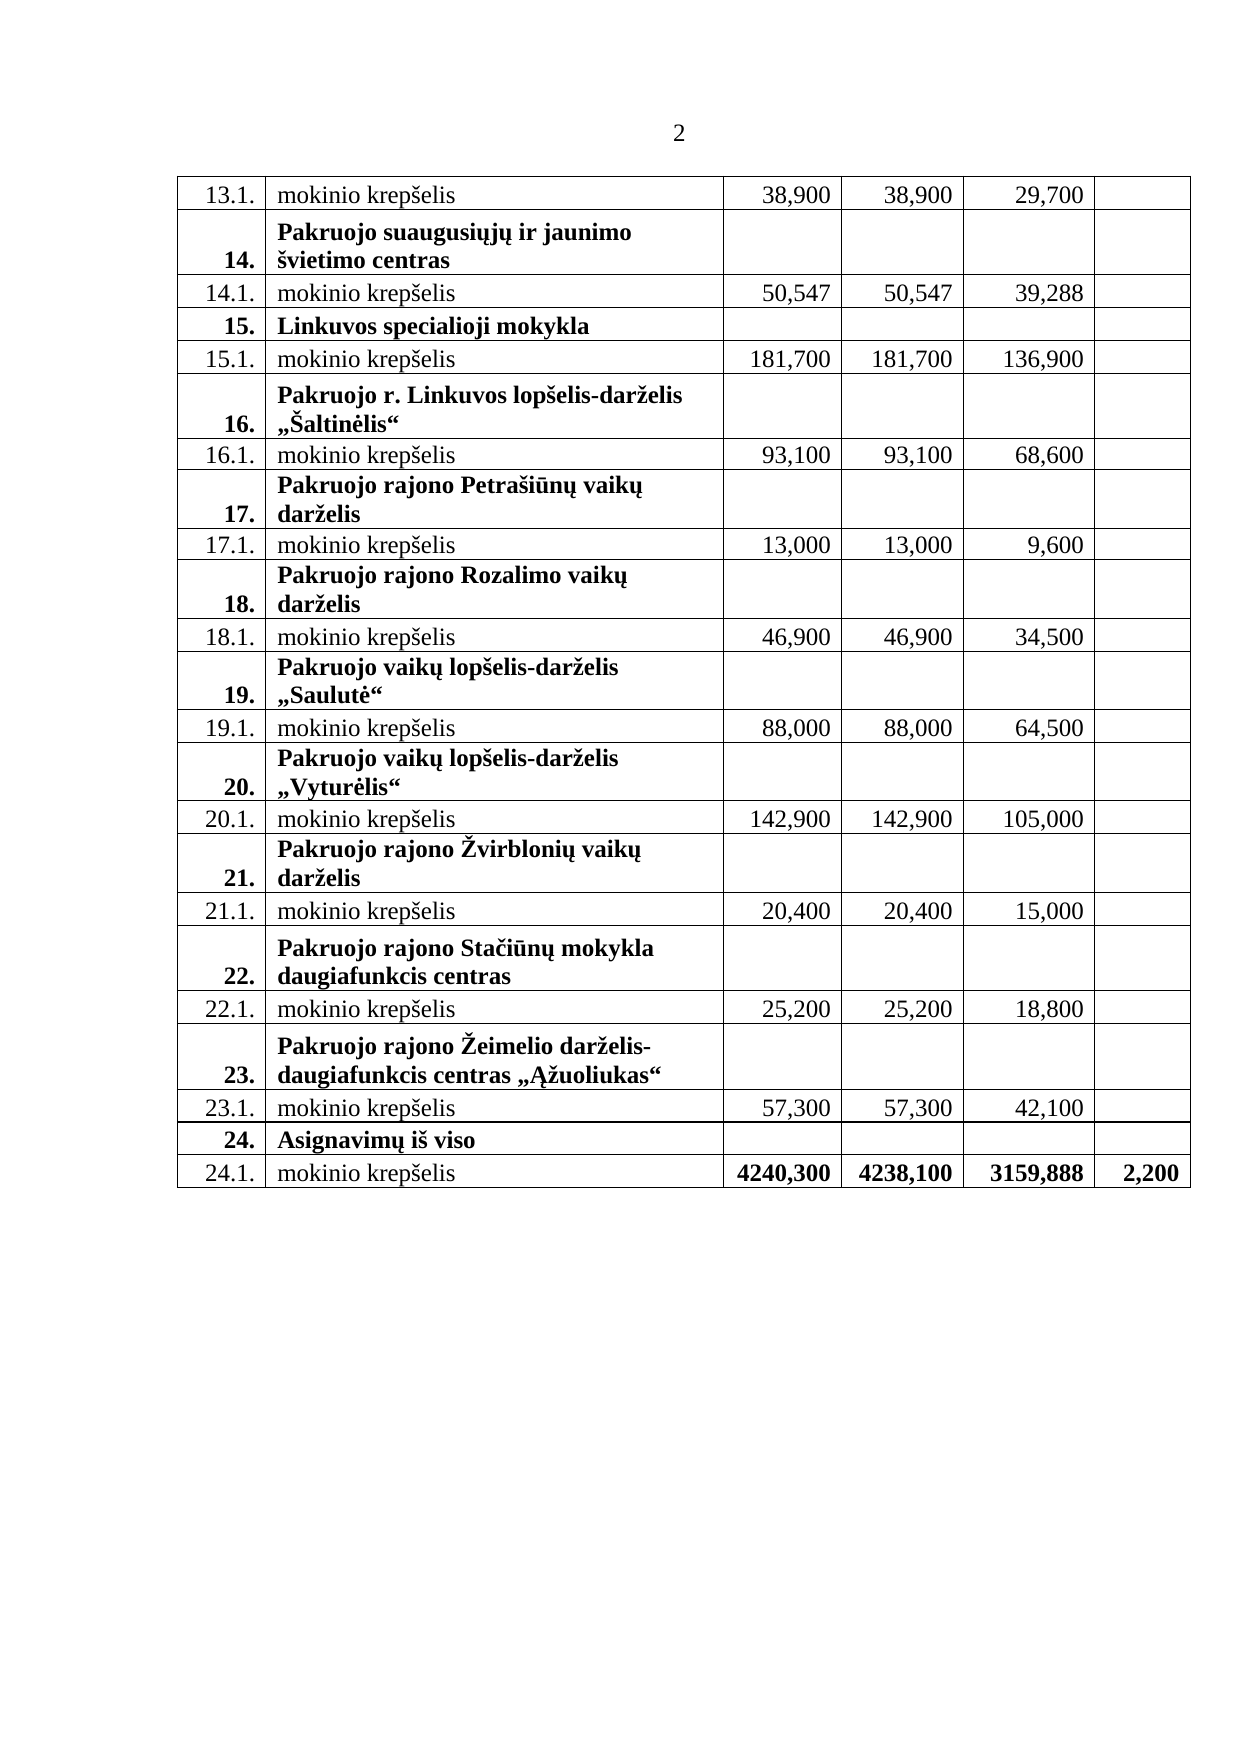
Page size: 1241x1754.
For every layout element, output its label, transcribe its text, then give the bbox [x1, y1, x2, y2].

table_cell [964, 374, 1094, 438]
table_cell Pakruojo rajono Stačiūnų mokykla daugiafunkcis centras [266, 926, 723, 990]
table_cell [1095, 275, 1190, 307]
table_cell 68,600 [964, 439, 1094, 469]
table_cell 38,900 [842, 177, 963, 208]
table_cell Pakruojo rajono Žvirblonių vaikų darželis [266, 834, 723, 892]
table_cell 50,547 [842, 275, 963, 307]
table_cell 15,000 [964, 893, 1094, 924]
table_cell [964, 743, 1094, 800]
table_cell [724, 1123, 841, 1154]
table_cell [842, 652, 963, 709]
table_cell [964, 560, 1094, 618]
table_cell Pakruojo rajono Žeimelio darželis-daugiafunkcis centras „Ąžuoliukas“ [266, 1024, 723, 1089]
table_cell 142,900 [842, 801, 963, 833]
table_cell 17.1. [178, 529, 265, 559]
table_cell [724, 834, 841, 892]
table_cell [1095, 834, 1190, 892]
table_cell Pakruojo vaikų lopšelis-darželis „Vyturėlis“ [266, 743, 723, 800]
table_cell 136,900 [964, 341, 1094, 372]
table_cell 13.1. [178, 177, 265, 208]
table_cell [964, 1024, 1094, 1089]
table_cell 23.1. [178, 1090, 265, 1121]
table_cell 142,900 [724, 801, 841, 833]
table_cell Pakruojo rajono Petrašiūnų vaikų darželis [266, 470, 723, 528]
table_cell [842, 560, 963, 618]
table_cell [842, 1123, 963, 1154]
table_cell [964, 926, 1094, 990]
table_cell [724, 1024, 841, 1089]
table_cell 50,547 [724, 275, 841, 307]
table_cell Pakruojo rajono Rozalimo vaikų darželis [266, 560, 723, 618]
table_cell 20. [178, 743, 265, 800]
table_cell [724, 374, 841, 438]
table_cell [1095, 710, 1190, 742]
table_cell [964, 652, 1094, 709]
table_cell mokinio krepšelis [266, 619, 723, 651]
table_cell 93,100 [724, 439, 841, 469]
table_cell [1095, 341, 1190, 372]
table_cell 20,400 [724, 893, 841, 924]
table_cell [842, 1024, 963, 1089]
table_cell 22.1. [178, 991, 265, 1023]
table_cell [1095, 991, 1190, 1023]
table_cell mokinio krepšelis [266, 710, 723, 742]
table_cell [964, 834, 1094, 892]
table_cell [1095, 801, 1190, 833]
table_cell 88,000 [842, 710, 963, 742]
table_cell [1095, 177, 1190, 208]
table_cell 21. [178, 834, 265, 892]
table_cell 46,900 [724, 619, 841, 651]
table_cell [724, 743, 841, 800]
table_cell mokinio krepšelis [266, 1155, 723, 1187]
table_cell [1095, 1024, 1190, 1089]
table_cell [1095, 926, 1190, 990]
table_cell 105,000 [964, 801, 1094, 833]
table_cell [842, 308, 963, 340]
table_cell 25,200 [724, 991, 841, 1023]
table_cell [1095, 652, 1190, 709]
table_cell [842, 834, 963, 892]
table_cell 34,500 [964, 619, 1094, 651]
table_cell [1095, 308, 1190, 340]
table_cell 4238,100 [842, 1155, 963, 1187]
table_cell mokinio krepšelis [266, 801, 723, 833]
table_cell [1095, 1090, 1190, 1121]
table_cell [964, 1123, 1094, 1154]
table_cell [842, 470, 963, 528]
table_cell 39,288 [964, 275, 1094, 307]
table_cell 15. [178, 308, 265, 340]
table_cell 88,000 [724, 710, 841, 742]
table_cell [1095, 374, 1190, 438]
table_cell Pakruojo r. Linkuvos lopšelis-darželis „Šaltinėlis“ [266, 374, 723, 438]
table_cell 24. [178, 1123, 265, 1154]
table_cell [1095, 439, 1190, 469]
table_cell 29,700 [964, 177, 1094, 208]
table_cell 22. [178, 926, 265, 990]
table_cell [1095, 619, 1190, 651]
table_cell [724, 470, 841, 528]
table_cell [1095, 743, 1190, 800]
table_cell 15.1. [178, 341, 265, 372]
table_cell [1095, 210, 1190, 274]
table_cell 23. [178, 1024, 265, 1089]
table_cell 20,400 [842, 893, 963, 924]
table_cell Linkuvos specialioji mokykla [266, 308, 723, 340]
table_cell 25,200 [842, 991, 963, 1023]
table_cell 46,900 [842, 619, 963, 651]
table_cell 19. [178, 652, 265, 709]
table_cell 14.1. [178, 275, 265, 307]
table_cell 18,800 [964, 991, 1094, 1023]
table_cell [724, 308, 841, 340]
table_cell [1095, 560, 1190, 618]
table_cell mokinio krepšelis [266, 529, 723, 559]
table_cell 13,000 [724, 529, 841, 559]
table_cell 93,100 [842, 439, 963, 469]
table_cell 181,700 [842, 341, 963, 372]
table_cell [964, 308, 1094, 340]
table_cell [842, 210, 963, 274]
table_cell Asignavimų iš viso [266, 1123, 723, 1154]
table_cell mokinio krepšelis [266, 341, 723, 372]
table_cell 181,700 [724, 341, 841, 372]
table_cell 3159,888 [964, 1155, 1094, 1187]
table_cell [724, 560, 841, 618]
table_cell [724, 652, 841, 709]
table_cell mokinio krepšelis [266, 275, 723, 307]
table_cell 16.1. [178, 439, 265, 469]
table_cell 16. [178, 374, 265, 438]
table_cell 17. [178, 470, 265, 528]
table_cell [1095, 1123, 1190, 1154]
table_cell 20.1. [178, 801, 265, 833]
table_cell 42,100 [964, 1090, 1094, 1121]
table_cell 13,000 [842, 529, 963, 559]
table_cell mokinio krepšelis [266, 439, 723, 469]
table_cell mokinio krepšelis [266, 1090, 723, 1121]
table_cell [842, 374, 963, 438]
table_cell 18.1. [178, 619, 265, 651]
table_cell 19.1. [178, 710, 265, 742]
table_cell 57,300 [842, 1090, 963, 1121]
table_cell [724, 926, 841, 990]
table_cell mokinio krepšelis [266, 893, 723, 924]
table_cell [1095, 470, 1190, 528]
table_cell [842, 926, 963, 990]
table_cell [1095, 893, 1190, 924]
table_cell 18. [178, 560, 265, 618]
table_cell 24.1. [178, 1155, 265, 1187]
table_cell [964, 470, 1094, 528]
table_cell mokinio krepšelis [266, 177, 723, 208]
table_cell Pakruojo suaugusiųjų ir jaunimo švietimo centras [266, 210, 723, 274]
table_cell 64,500 [964, 710, 1094, 742]
table_cell 9,600 [964, 529, 1094, 559]
table_cell [1095, 529, 1190, 559]
table_cell 57,300 [724, 1090, 841, 1121]
table_cell mokinio krepšelis [266, 991, 723, 1023]
table_cell 38,900 [724, 177, 841, 208]
table_cell [964, 210, 1094, 274]
table_cell Pakruojo vaikų lopšelis-darželis „Saulutė“ [266, 652, 723, 709]
table_cell 4240,300 [724, 1155, 841, 1187]
table_cell 21.1. [178, 893, 265, 924]
table_cell 2,200 [1095, 1155, 1190, 1187]
table_cell [724, 210, 841, 274]
table_cell 14. [178, 210, 265, 274]
table_cell [842, 743, 963, 800]
